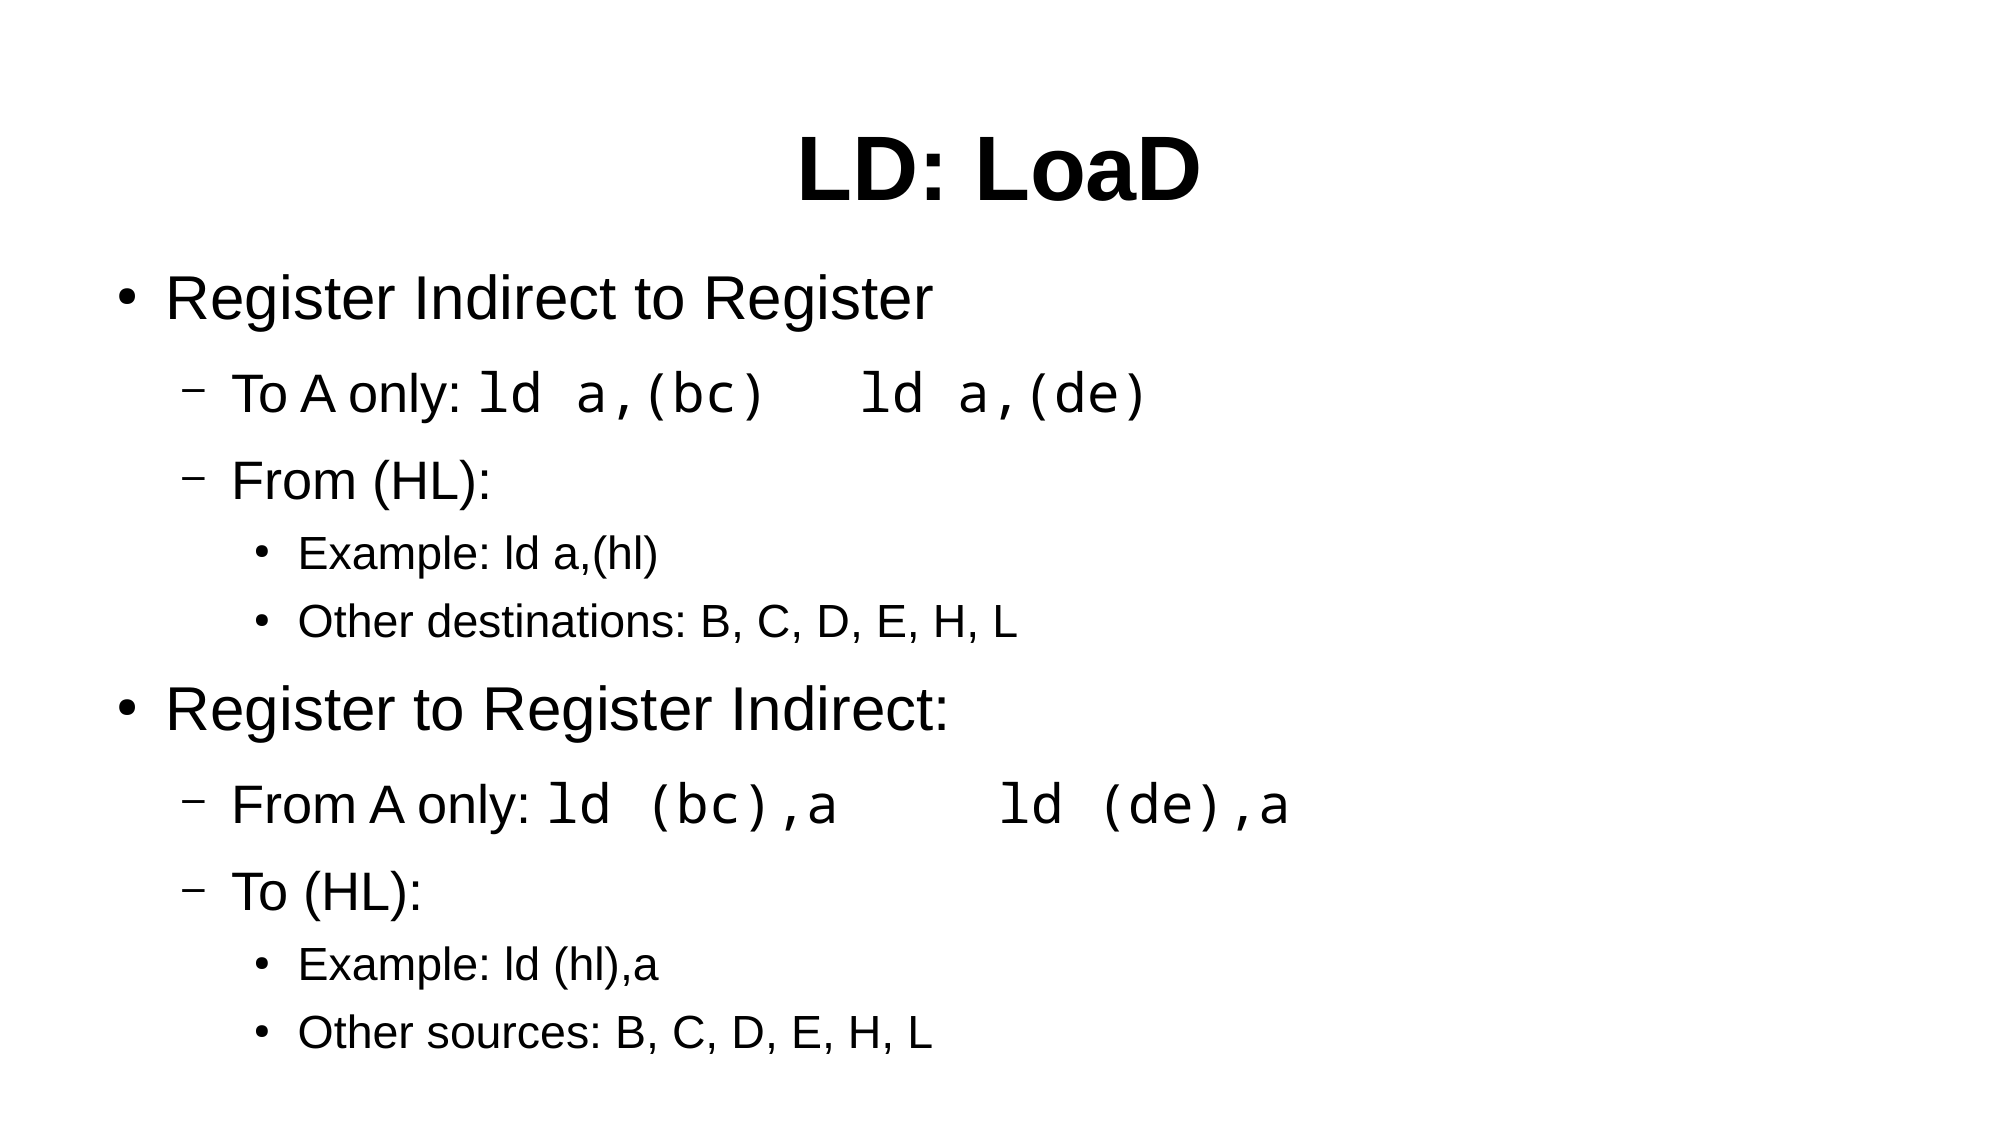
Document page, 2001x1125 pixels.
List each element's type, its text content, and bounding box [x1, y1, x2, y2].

title LD: LoaD [137, 59, 1863, 263]
list Register Indirect to Register To A only: ld a,(bc) ld a,(de) From (HL): Example: ld a,(hl) Other destinations: B, C, D, E, H, L Register to Register Indirect: From A only: ld (bc),a ld (de),a To (HL): Example: ld (hl),a Other sources: B, C, D, E, H, L [99, 263, 1936, 1066]
